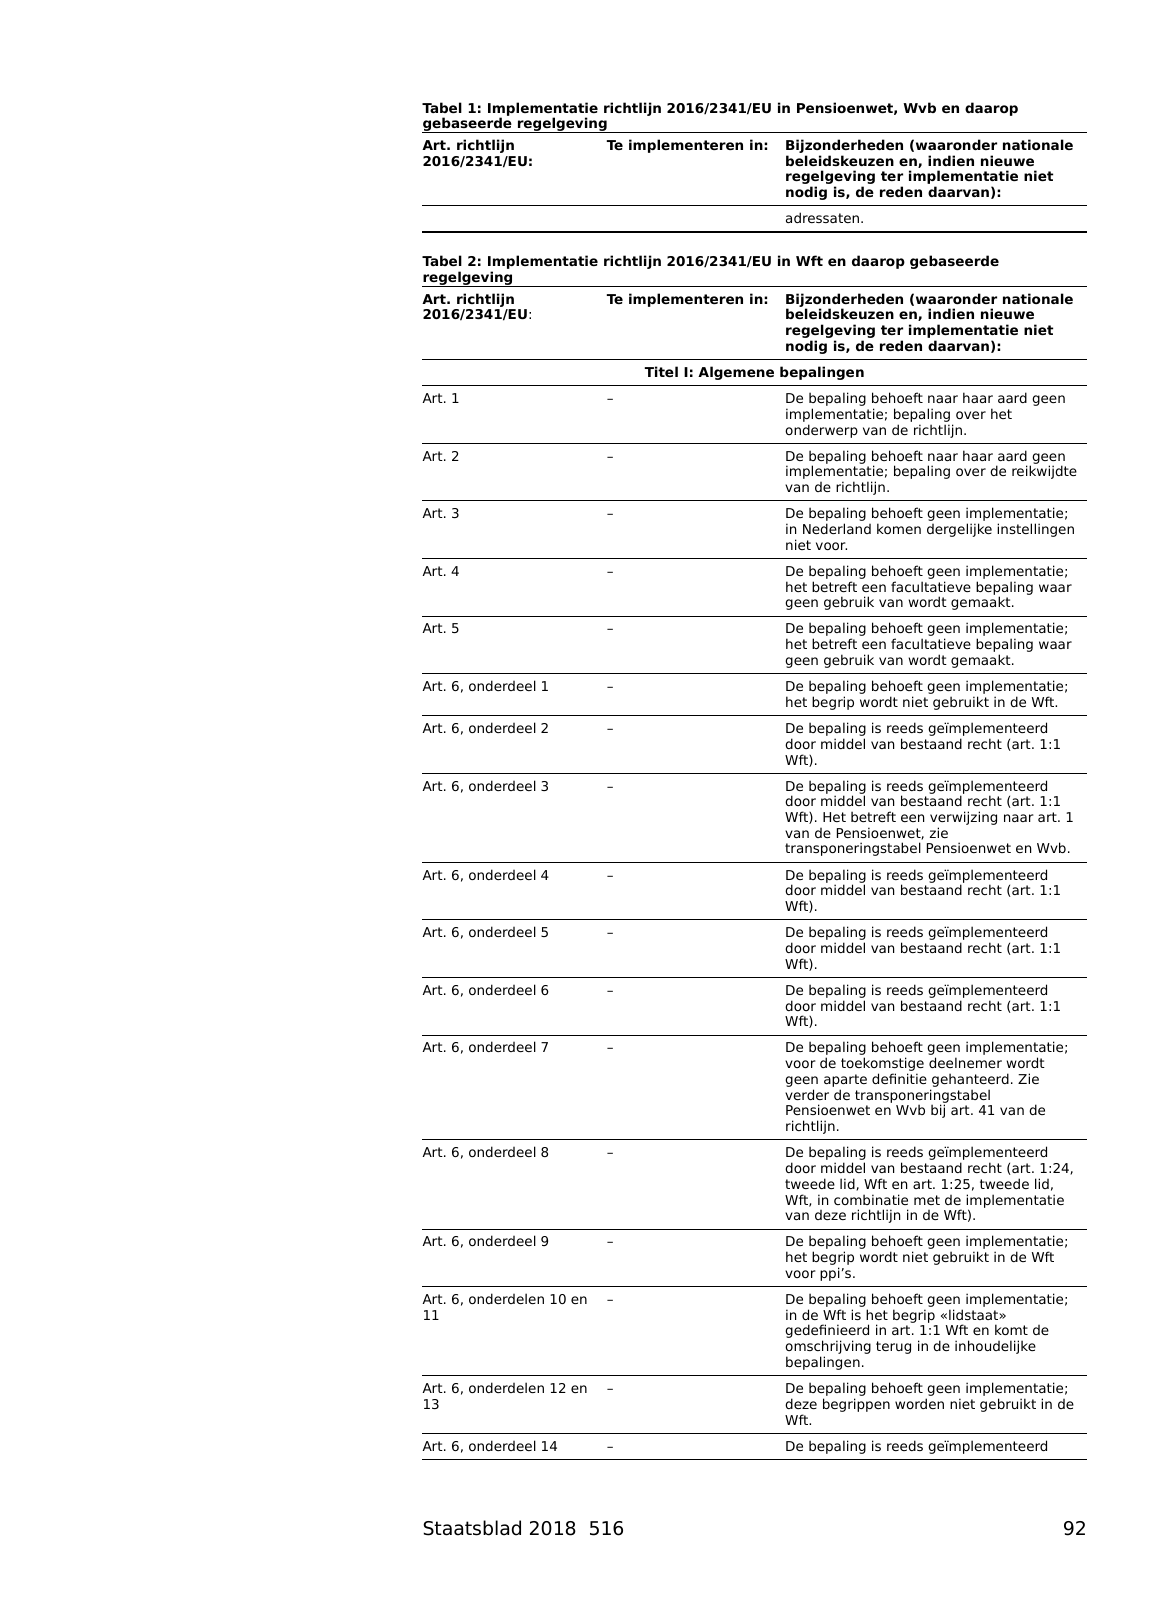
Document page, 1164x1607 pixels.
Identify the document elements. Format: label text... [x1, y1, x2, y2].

table_cell Art. 6, onderdeel 4 [422, 863, 601, 919]
table_cell – [601, 1376, 779, 1433]
table_cell – [601, 674, 779, 715]
table_cell Art. richtlijn 2016/2341/EU: [422, 287, 601, 359]
table_cell – [601, 1434, 779, 1459]
table_cell Art. 5 [422, 617, 601, 673]
table_cell – [601, 920, 779, 977]
table_cell De bepaling behoeft geen implementatie; voor de toekomstige deelnemer wordt geen aparte definitie gehanteerd. Zie verder de transponeringstabel Pensioenwet en Wvb bij art. 41 van de richtlijn. [779, 1036, 1087, 1139]
table_cell De bepaling is reeds geïmplementeerd door middel van bestaand recht (art. 1:1 Wft). [779, 978, 1087, 1034]
table_cell Art. 6, onderdeel 9 [422, 1230, 601, 1286]
table_cell – [601, 774, 779, 862]
table_cell – [601, 1140, 779, 1228]
table_cell De bepaling behoeft geen implementatie; het betreft een facultatieve bepaling waar geen gebruik van wordt gemaakt. [779, 559, 1087, 616]
table_cell – [601, 1036, 779, 1139]
table_cell – [601, 444, 779, 500]
table_cell Art. 6, onderdelen 10 en 11 [422, 1287, 601, 1375]
table_cell De bepaling behoeft geen implementatie; in Nederland komen dergelijke instellingen niet voor. [779, 501, 1087, 558]
table_cell De bepaling is reeds geïmplementeerd door middel van bestaand recht (art. 1:1 Wft). Het betreft een verwijzing naar art. 1 van de Pensioenwet, zie transponeringstabel Pensioenwet en Wvb. [779, 774, 1087, 862]
table_cell Art. 2 [422, 444, 601, 500]
table_cell Art. 6, onderdeel 8 [422, 1140, 601, 1228]
table_cell Titel I: Algemene bepalingen [422, 360, 1087, 385]
table_cell – [601, 716, 779, 773]
table_cell Te implementeren in: [601, 287, 779, 359]
table_cell – [601, 863, 779, 919]
table_cell De bepaling is reeds geïmplementeerd door middel van bestaand recht (art. 1:1 Wft). [779, 716, 1087, 773]
table_cell De bepaling is reeds geïmplementeerd door middel van bestaand recht (art. 1:1 Wft). [779, 863, 1087, 919]
table_cell Art. 4 [422, 559, 601, 616]
table_cell Bijzonderheden (waaronder nationale beleidskeuzen en, indien nieuwe regelgeving ter implementatie niet nodig is, de reden daarvan): [779, 287, 1087, 359]
table_cell – [601, 559, 779, 616]
table_cell De bepaling behoeft naar haar aard geen implementatie; bepaling over het onderwerp van de richtlijn. [779, 386, 1087, 443]
table_cell Art. 6, onderdeel 6 [422, 978, 601, 1034]
table_cell Art. 6, onderdeel 2 [422, 716, 601, 773]
table_cell Art. 6, onderdeel 14 [422, 1434, 601, 1459]
table_cell Art. 1 [422, 386, 601, 443]
table_cell De bepaling behoeft naar haar aard geen implementatie; bepaling over de reikwijdte van de richtlijn. [779, 444, 1087, 500]
table_cell Te implementeren in: [601, 133, 779, 205]
table_cell De bepaling behoeft geen implementatie; het betreft een facultatieve bepaling waar geen gebruik van wordt gemaakt. [779, 617, 1087, 673]
table_cell Art. richtlijn 2016/2341/EU: [422, 133, 601, 205]
table_cell [422, 206, 601, 231]
table_cell – [601, 978, 779, 1034]
table_cell – [601, 1230, 779, 1286]
table_cell adressaten. [779, 206, 1087, 231]
table_cell Art. 3 [422, 501, 601, 558]
table_cell Art. 6, onderdeel 5 [422, 920, 601, 977]
table_cell Art. 6, onderdelen 12 en 13 [422, 1376, 601, 1433]
table_cell De bepaling behoeft geen implementatie; het begrip wordt niet gebruikt in de Wft voor ppi’s. [779, 1230, 1087, 1286]
table_cell Bijzonderheden (waaronder nationale beleidskeuzen en, indien nieuwe regelgeving ter implementatie niet nodig is, de reden daarvan): [779, 133, 1087, 205]
table_cell De bepaling behoeft geen implementatie; het begrip wordt niet gebruikt in de Wft. [779, 674, 1087, 715]
table_cell De bepaling behoeft geen implementatie; deze begrippen worden niet gebruikt in de Wft. [779, 1376, 1087, 1433]
table_cell – [601, 501, 779, 558]
table_cell [601, 206, 779, 231]
table_cell De bepaling is reeds geïmplementeerd [779, 1434, 1087, 1459]
table_header Tabel 1: Implementatie richtlijn 2016/2341/EU in Pensioenwet, Wvb en daarop gebaseerde regelgeving [422, 100, 1087, 132]
table_cell – [601, 1287, 779, 1375]
table_cell Art. 6, onderdeel 1 [422, 674, 601, 715]
table_cell Art. 6, onderdeel 7 [422, 1036, 601, 1139]
table_cell De bepaling is reeds geïmplementeerd door middel van bestaand recht (art. 1:24, tweede lid, Wft en art. 1:25, tweede lid, Wft, in combinatie met de implementatie van deze richtlijn in de Wft). [779, 1140, 1087, 1228]
table_cell De bepaling behoeft geen implementatie; in de Wft is het begrip «lidstaat» gedefinieerd in art. 1:1 Wft en komt de omschrijving terug in de inhoudelijke bepalingen. [779, 1287, 1087, 1375]
table_cell De bepaling is reeds geïmplementeerd door middel van bestaand recht (art. 1:1 Wft). [779, 920, 1087, 977]
table_cell Art. 6, onderdeel 3 [422, 774, 601, 862]
table_cell – [601, 617, 779, 673]
table_header Tabel 2: Implementatie richtlijn 2016/2341/EU in Wft en daarop gebaseerde regelgeving [422, 254, 1087, 286]
table_cell – [601, 386, 779, 443]
